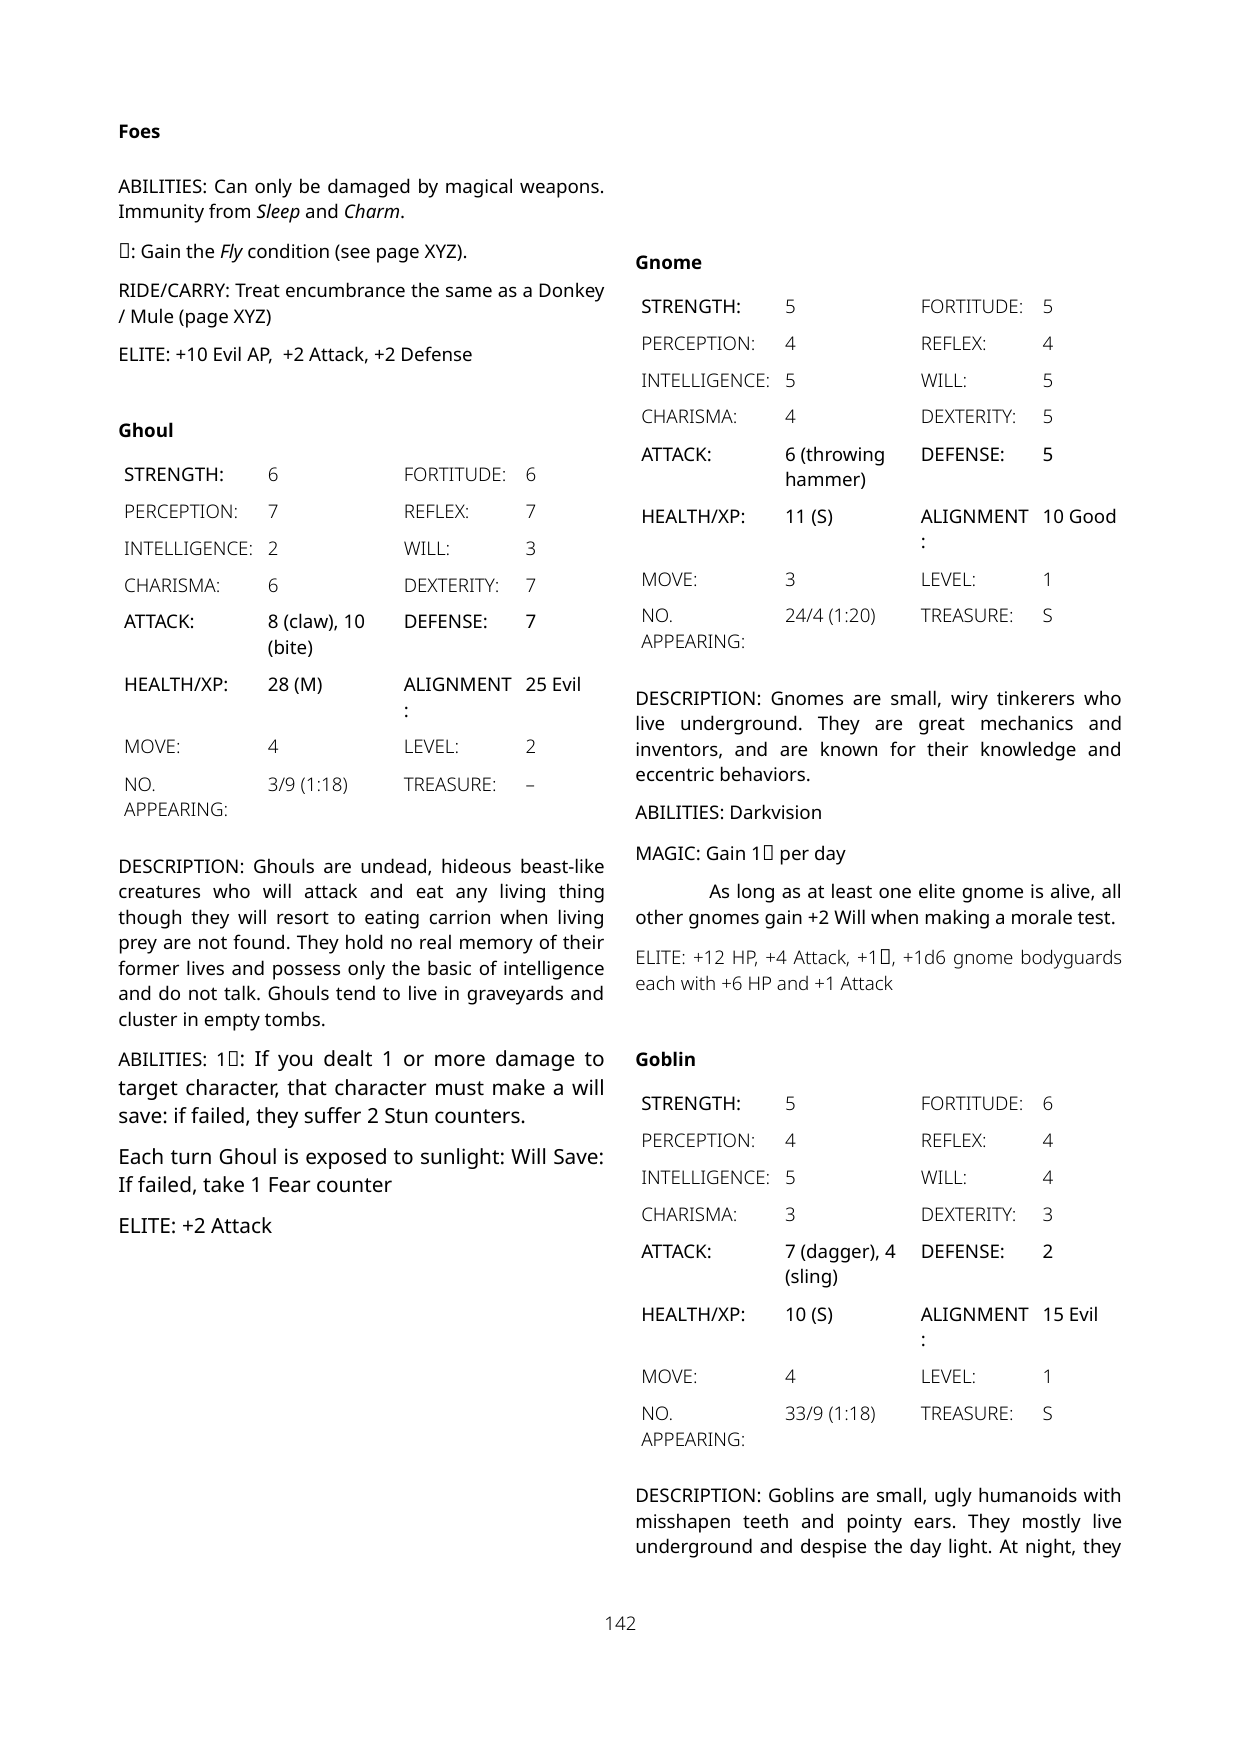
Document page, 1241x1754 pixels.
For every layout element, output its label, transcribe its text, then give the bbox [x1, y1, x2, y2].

table_cell ALIGNMENT: [915, 498, 1037, 560]
table_cell ATTACK: [118, 603, 262, 666]
table_cell INTELLIGENCE: [635, 1159, 779, 1196]
table_cell CHARISMA: [118, 566, 262, 603]
table_cell 6 [262, 566, 398, 603]
table_cell 10 (S) [779, 1295, 915, 1358]
table_cell S [1037, 1395, 1123, 1457]
table_cell NO. APPEARING: [118, 765, 262, 828]
table_header 5 [1037, 287, 1123, 324]
text DESCRIPTION: Gnomes are small, wiry tinkerers who live underground. They are great mechanics and inventors, and are known for their knowledge and eccentric behaviors. [635, 659, 1122, 787]
table_header 6 [262, 455, 398, 492]
table_cell 3/9 (1:18) [262, 765, 398, 828]
table_cell 6 (throwing hammer) [779, 435, 915, 498]
table_cell 7 [520, 492, 606, 529]
table_cell MOVE: [635, 560, 779, 597]
table_cell 28 (M) [262, 666, 398, 728]
table_cell NO. APPEARING: [635, 597, 779, 659]
table_cell DEXTERITY: [398, 566, 520, 603]
table_cell CHARISMA: [635, 398, 779, 435]
table_header 5 [779, 287, 915, 324]
table_cell REFLEX: [915, 1122, 1037, 1159]
text MAGIC: Gain 1 per day [635, 838, 1122, 866]
table_cell DEFENSE: [398, 603, 520, 666]
table_cell CHARISMA: [635, 1196, 779, 1233]
table_cell 5 [779, 1159, 915, 1196]
table_header FORTITUDE: [398, 455, 520, 492]
text ABILITIES: Darkvision [635, 800, 1122, 825]
table_cell WILL: [915, 361, 1037, 398]
table_cell 4 [1037, 324, 1123, 361]
text ELITE: +12 HP, +4 Attack, +1, +1d6 gnome bodyguards each with +6 HP and +1 Attack [635, 942, 1122, 996]
text Goblin [635, 1047, 1122, 1072]
table_cell ALIGNMENT: [915, 1295, 1037, 1358]
table_cell 2 [262, 529, 398, 566]
text ABILITIES: 1: If you dealt 1 or more damage to target character, that character must make a will save: if failed, they suffer 2 Stun counters. [118, 1044, 605, 1129]
table_cell ATTACK: [635, 1233, 779, 1295]
table_cell 4 [779, 398, 915, 435]
table_cell LEVEL: [915, 1358, 1037, 1394]
table_cell PERCEPTION: [635, 324, 779, 361]
table_cell 3 [520, 529, 606, 566]
table_cell ALIGNMENT: [398, 666, 520, 728]
table_cell 1 [1037, 560, 1123, 597]
table_cell 24/4 (1:20) [779, 597, 915, 659]
text Ghoul [118, 417, 605, 443]
table_header 6 [520, 455, 606, 492]
table_cell TREASURE: [398, 765, 520, 828]
table_cell 3 [1037, 1196, 1123, 1233]
table_cell TREASURE: [915, 1395, 1037, 1457]
table_header FORTITUDE: [915, 1085, 1037, 1122]
text ELITE: +2 Attack [118, 1211, 605, 1240]
table_cell – [520, 765, 606, 828]
table_cell MOVE: [118, 728, 262, 765]
table_cell 1 [1037, 1358, 1123, 1394]
table_cell 7 (dagger), 4 (sling) [779, 1233, 915, 1295]
table_cell LEVEL: [915, 560, 1037, 597]
table_cell 4 [1037, 1159, 1123, 1196]
table_cell REFLEX: [915, 324, 1037, 361]
table_cell 4 [779, 1358, 915, 1394]
table_cell 5 [779, 361, 915, 398]
table_cell PERCEPTION: [118, 492, 262, 529]
table_cell 3 [779, 560, 915, 597]
table_cell 2 [520, 728, 606, 765]
table_header STRENGTH: [635, 287, 779, 324]
text ELITE: +10 Evil AP, +2 Attack, +2 Defense [118, 341, 605, 367]
table_cell HEALTH/XP: [635, 1295, 779, 1358]
text Gnome [635, 249, 1122, 275]
table_cell DEFENSE: [915, 1233, 1037, 1295]
table_cell 8 (claw), 10 (bite) [262, 603, 398, 666]
table_cell 15 Evil [1037, 1295, 1123, 1358]
table_cell 2 [1037, 1233, 1123, 1295]
table_cell HEALTH/XP: [635, 498, 779, 560]
text As long as at least one elite gnome is alive, all other gnomes gain +2 Will when making a morale test. [635, 879, 1122, 930]
table_cell 4 [1037, 1122, 1123, 1159]
table_cell REFLEX: [398, 492, 520, 529]
table_cell DEXTERITY: [915, 398, 1037, 435]
table_cell 10 Good [1037, 498, 1123, 560]
table_cell 5 [1037, 361, 1123, 398]
table_cell 7 [520, 603, 606, 666]
table_cell 3 [779, 1196, 915, 1233]
table_cell HEALTH/XP: [118, 666, 262, 728]
table_cell DEFENSE: [915, 435, 1037, 498]
table_cell NO. APPEARING: [635, 1395, 779, 1457]
table_cell INTELLIGENCE: [118, 529, 262, 566]
text DESCRIPTION: Goblins are small, ugly humanoids with misshapen teeth and pointy ears. They mostly live underground and despise the day light. At night, they [635, 1457, 1122, 1559]
table_cell 4 [779, 1122, 915, 1159]
table_header 5 [779, 1085, 915, 1122]
table_cell WILL: [915, 1159, 1037, 1196]
table_cell 33/9 (1:18) [779, 1395, 915, 1457]
table_cell 5 [1037, 398, 1123, 435]
table_cell 4 [779, 324, 915, 361]
text Each turn Ghoul is exposed to sunlight: Will Save: If failed, take 1 Fear counter [118, 1142, 605, 1199]
table_cell 7 [520, 566, 606, 603]
table_cell 7 [262, 492, 398, 529]
table_cell INTELLIGENCE: [635, 361, 779, 398]
table_cell WILL: [398, 529, 520, 566]
table_cell S [1037, 597, 1123, 659]
table_header STRENGTH: [118, 455, 262, 492]
table_cell ATTACK: [635, 435, 779, 498]
text ABILITIES: Can only be damaged by magical weapons. Immunity from Sleep and Charm. [118, 173, 605, 224]
table_cell 5 [1037, 435, 1123, 498]
table_cell 11 (S) [779, 498, 915, 560]
table_header FORTITUDE: [915, 287, 1037, 324]
table_header STRENGTH: [635, 1085, 779, 1122]
table_header 6 [1037, 1085, 1123, 1122]
text DESCRIPTION: Ghouls are undead, hideous beast-like creatures who will attack and eat any living thing though they will resort to eating carrion when living prey are not found. They hold no real memory of their former lives and possess only the basic of intelligence and do not talk. Ghouls tend to live in graveyards and cluster in empty tombs. [118, 828, 605, 1032]
text RIDE/CARRY: Treat encumbrance the same as a Donkey / Mule (page XYZ) [118, 278, 605, 329]
table_cell LEVEL: [398, 728, 520, 765]
table_cell DEXTERITY: [915, 1196, 1037, 1233]
table_cell 25 Evil [520, 666, 606, 728]
table_cell TREASURE: [915, 597, 1037, 659]
table_cell 4 [262, 728, 398, 765]
table_cell MOVE: [635, 1358, 779, 1394]
text : Gain the Fly condition (see page XYZ). [118, 237, 605, 265]
table_cell PERCEPTION: [635, 1122, 779, 1159]
